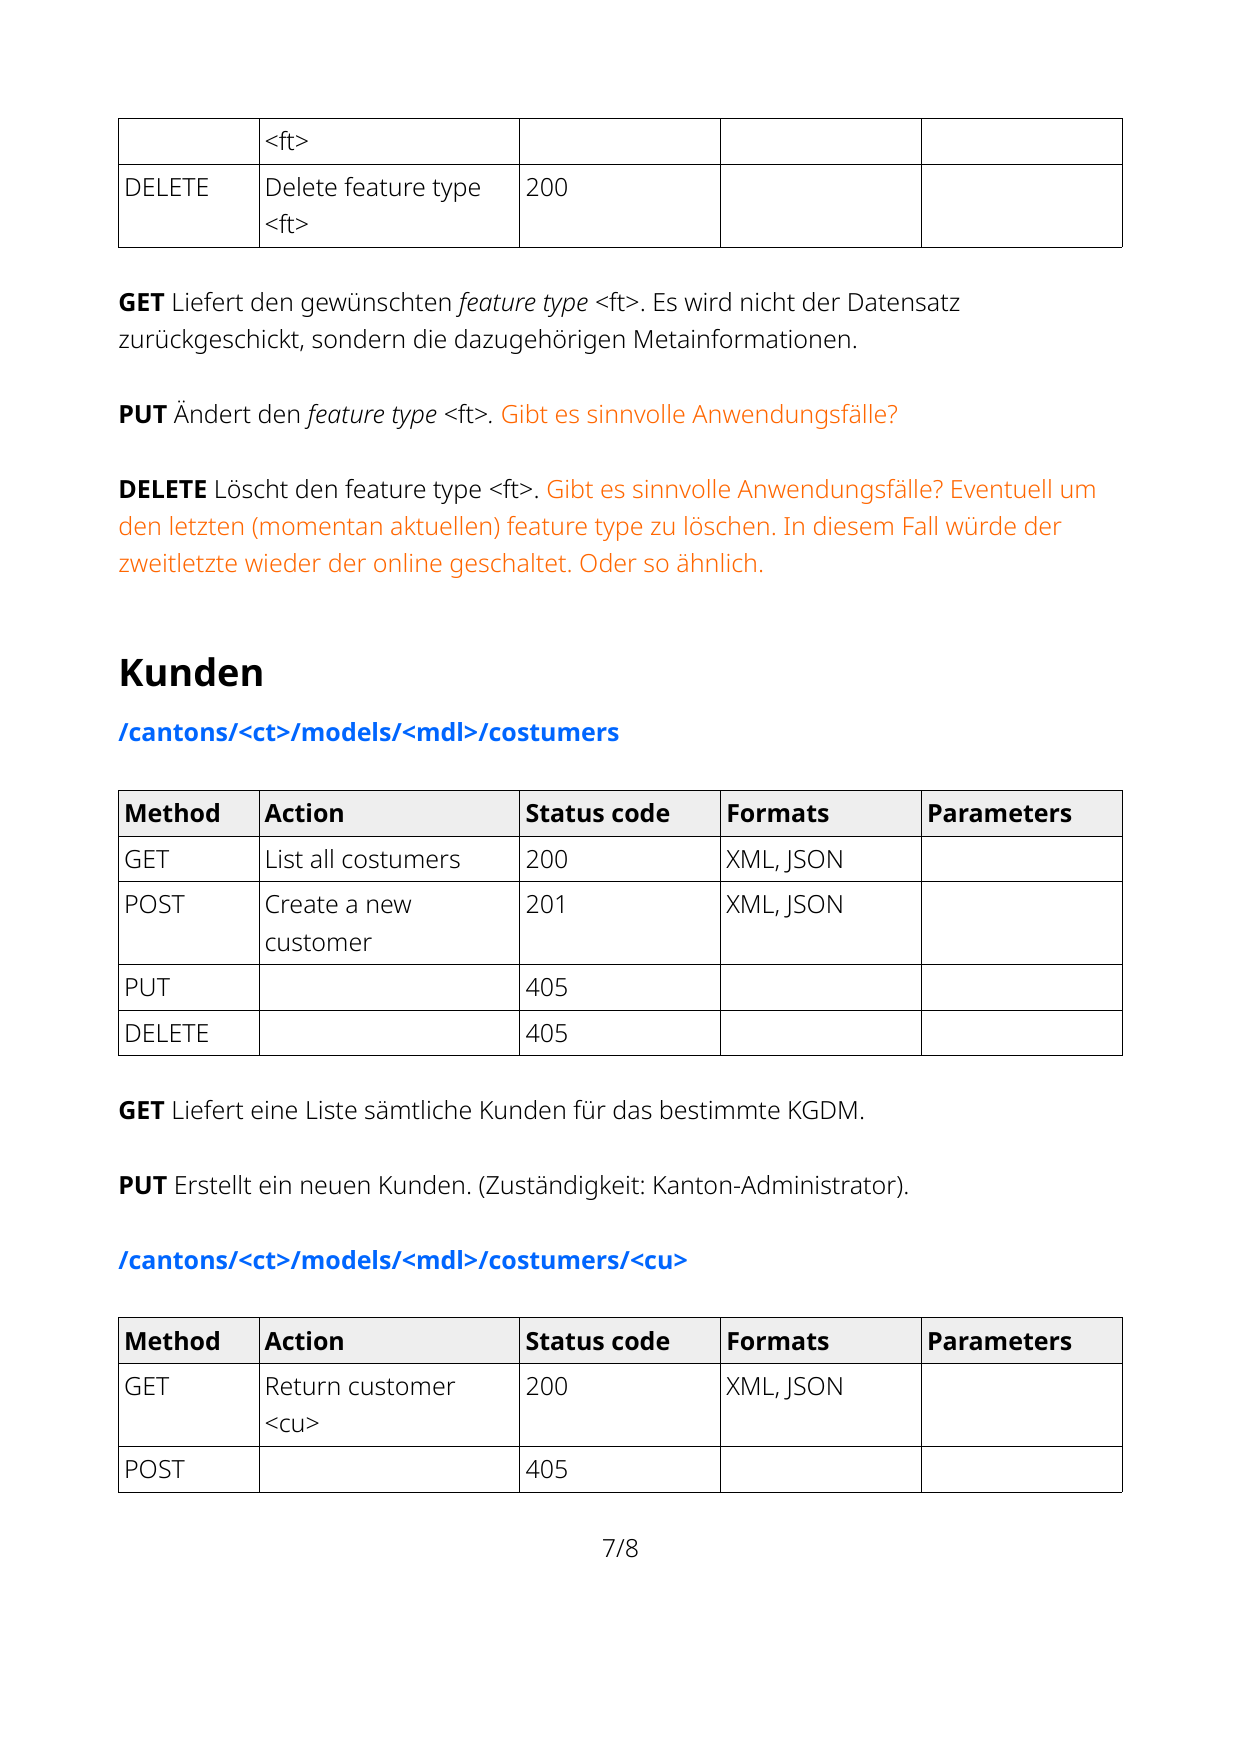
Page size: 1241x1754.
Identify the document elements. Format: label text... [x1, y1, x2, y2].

table_header Action [260, 1318, 519, 1363]
table_cell GET [119, 1364, 259, 1446]
table_header Formats [721, 791, 921, 836]
table_cell [922, 1447, 1122, 1492]
table_header Formats [721, 1318, 921, 1363]
table_cell 405 [520, 1447, 720, 1492]
table_cell [922, 165, 1122, 247]
table_cell GET [119, 837, 259, 881]
table_header Status code [520, 791, 720, 836]
table_cell [119, 119, 259, 164]
subtitle Kunden [118, 646, 1122, 697]
text PUT Ändert den feature type <ft>. Gibt es sinnvolle Anwendungsfälle? [118, 396, 1122, 431]
text GET Liefert den gewünschten feature type <ft>. Es wird nicht der Datensatz zurückgeschickt, sondern die dazugehörigen Metainformationen. [118, 284, 1122, 356]
table_cell DELETE [119, 1011, 259, 1055]
table_cell 201 [520, 882, 720, 964]
table_cell PUT [119, 965, 259, 1010]
table_cell [260, 1447, 519, 1492]
table_cell [922, 965, 1122, 1010]
table_cell [721, 165, 921, 247]
table_cell Return customer <cu> [260, 1364, 519, 1446]
table_cell [721, 965, 921, 1010]
table_header Parameters [922, 1318, 1122, 1363]
table_cell XML, JSON [721, 882, 921, 964]
table_cell 200 [520, 1364, 720, 1446]
table_cell XML, JSON [721, 1364, 921, 1446]
table_header Status code [520, 1318, 720, 1363]
text /cantons/<ct>/models/<mdl>/costumers/<cu> [118, 1242, 1122, 1277]
table_cell POST [119, 882, 259, 964]
text GET Liefert eine Liste sämtliche Kunden für das bestimmte KGDM. [118, 1093, 1122, 1127]
text DELETE Löscht den feature type <ft>. Gibt es sinnvolle Anwendungsfälle? Eventuell um den letzten (momentan aktuellen) feature type zu löschen. In diesem Fall würde der zweitletzte wieder der online geschaltet. Oder so ähnlich. [118, 471, 1122, 580]
table_cell [721, 1447, 921, 1492]
table_header Method [119, 1318, 259, 1363]
table_cell [922, 119, 1122, 164]
table_cell 200 [520, 165, 720, 247]
table_cell List all costumers [260, 837, 519, 881]
table_header Action [260, 791, 519, 836]
table_cell [922, 1011, 1122, 1055]
table_cell <ft> [260, 119, 519, 164]
table_cell XML, JSON [721, 837, 921, 881]
table_cell [260, 1011, 519, 1055]
table_cell Delete feature type <ft> [260, 165, 519, 247]
table_cell [721, 119, 921, 164]
table_cell [520, 119, 720, 164]
table_header Method [119, 791, 259, 836]
table_cell 200 [520, 837, 720, 881]
table_cell DELETE [119, 165, 259, 247]
table_cell [922, 882, 1122, 964]
table_cell 405 [520, 1011, 720, 1055]
table_cell [721, 1011, 921, 1055]
table_cell Create a new customer [260, 882, 519, 964]
text /cantons/<ct>/models/<mdl>/costumers [118, 715, 1122, 749]
text PUT Erstellt ein neuen Kunden. (Zuständigkeit: Kanton-Administrator). [118, 1168, 1122, 1202]
table_cell [922, 1364, 1122, 1446]
table_cell POST [119, 1447, 259, 1492]
table_cell [260, 965, 519, 1010]
table_cell [922, 837, 1122, 881]
table_header Parameters [922, 791, 1122, 836]
table_cell 405 [520, 965, 720, 1010]
